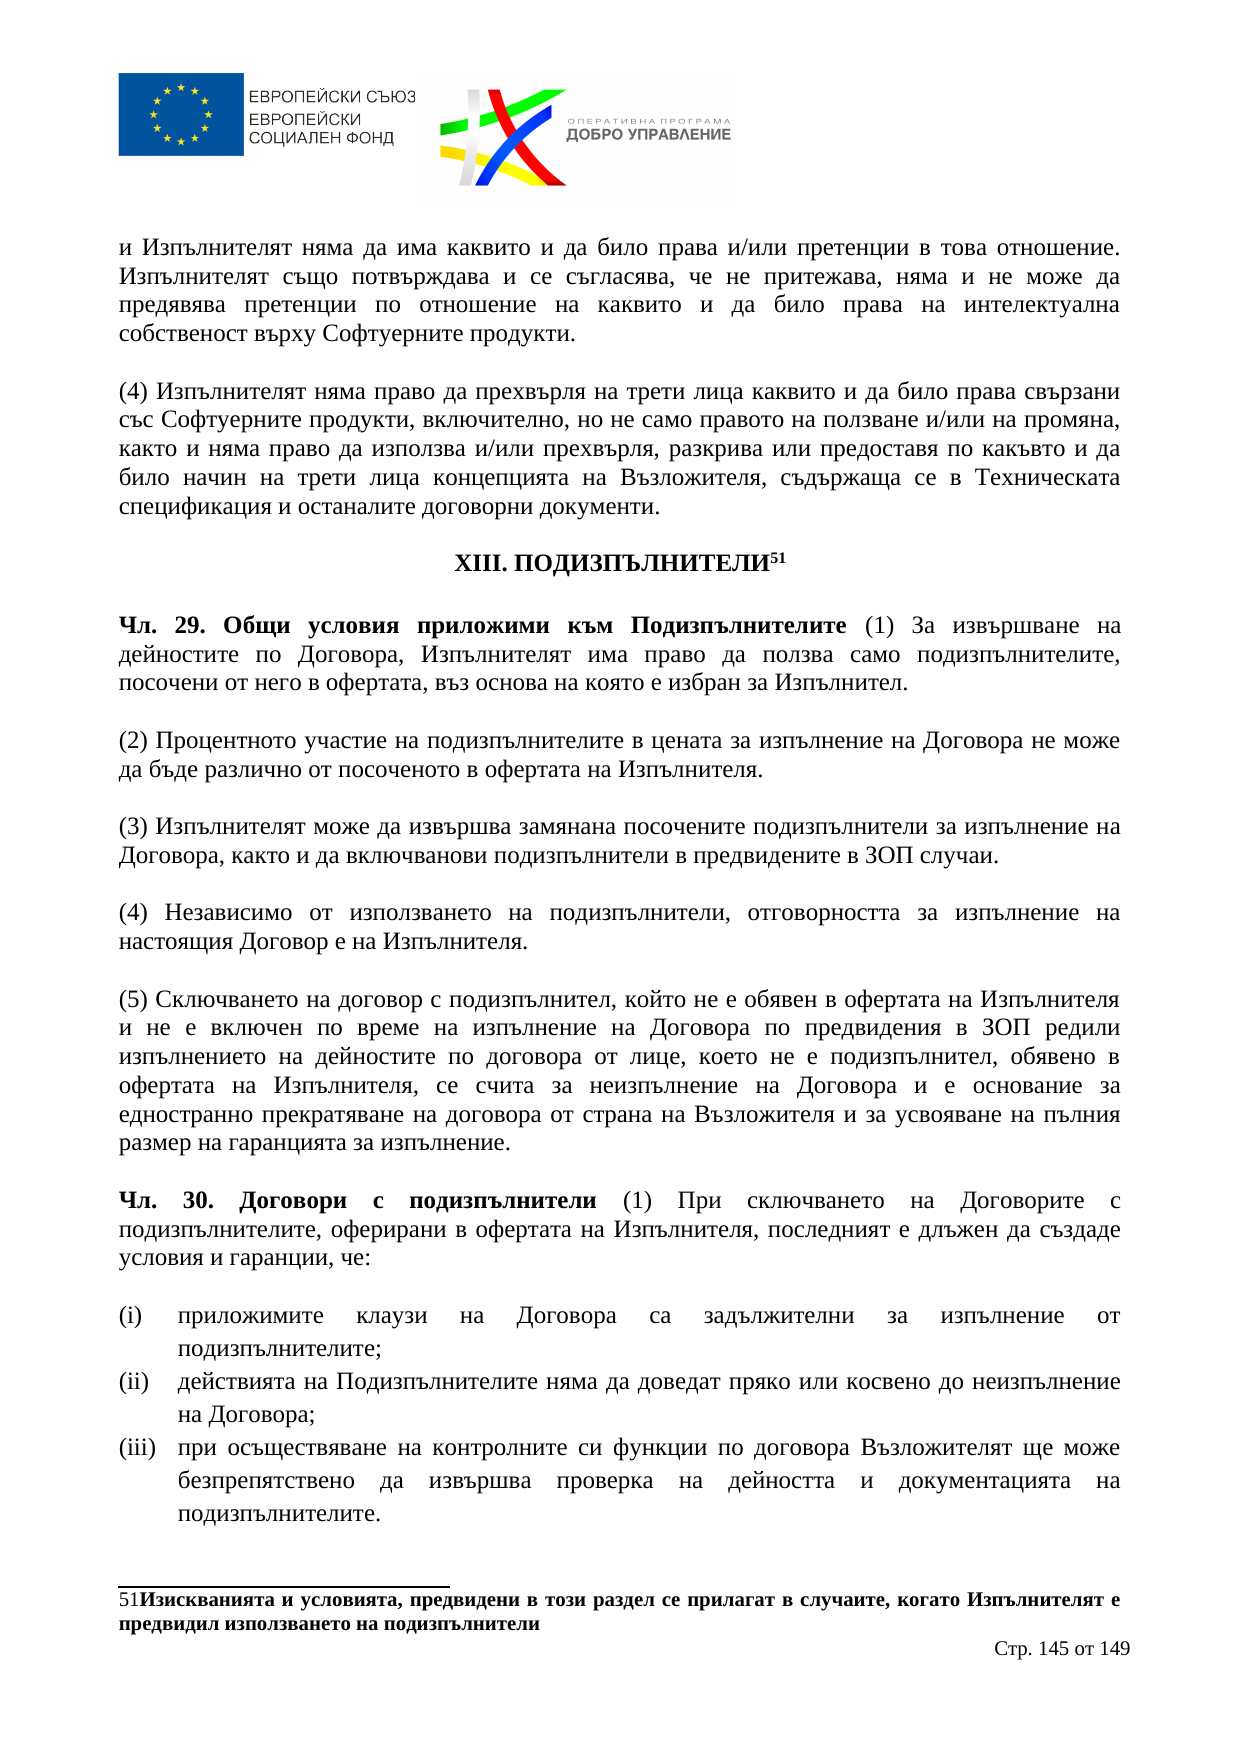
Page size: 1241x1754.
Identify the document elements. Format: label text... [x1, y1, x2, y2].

text (2) Процентното участие на подизпълнителите в цената за изпълнение на Договора не може да бъде различно от посоченото в офертата на Изпълнителя. [118, 725, 1122, 782]
list приложимите клаузи на Договора са задължителни за изпълнение от подизпълнителите; [118, 1300, 1122, 1362]
text и Изпълнителят няма да има каквито и да било права и/или претенции в това отношение. Изпълнителят също потвърждава и се съгласява, че не притежава, няма и не може да предявява претенции по отношение на каквито и да било права на интелектуална собственост върху Софтуерните продукти. [118, 232, 1122, 347]
list при осъществяване на контролните си функции по договора Възложителят ще може безпрепятствено да извършва проверка на дейността и документацията на подизпълнителите. [118, 1432, 1122, 1527]
text Чл. 29. Общи условия приложими към Подизпълнителите (1) За извършване на дейностите по Договора, Изпълнителят има право да ползва само подизпълнителите, посочени от него в офертата, въз основа на която е избран за Изпълнител. [118, 610, 1122, 696]
list XIII. ПОДИЗПЪЛНИТЕЛИ [118, 548, 1122, 577]
text (5) Сключването на договор с подизпълнител, който не е обявен в офертата на Изпълнителя и не е включен по време на изпълнение на Договора по предвидения в ЗОП редили изпълнението на дейностите по договора от лице, което не е подизпълнител, обявено в офертата на Изпълнителя, се счита за неизпълнение на Договора и е основание за едностранно прекратяване на договора от страна на Възложителя и за усвояване на пълния размер на гаранцията за изпълнение. [118, 984, 1122, 1156]
text Изискванията и условията, предвидени в този раздел се прилагат в случаите, когато Изпълнителят е предвидил използването на подизпълнители [118, 1587, 1122, 1635]
text (4) Изпълнителят няма право да прехвърля на трети лица каквито и да било права свързани със Софтуерните продукти, включително, но не само правото на ползване и/или на промяна, както и няма право да използва и/или прехвърля, разкрива или предоставя по какъвто и да било начин на трети лица концепцията на Възложителя, съдържаща се в Техническата спецификация и останалите договорни документи. [118, 376, 1122, 519]
text (4) Независимо от използването на подизпълнители, отговорността за изпълнение на настоящия Договор е на Изпълнителя. [118, 897, 1122, 955]
list действията на Подизпълнителите няма да доведат пряко или косвено до неизпълнение на Договора; [118, 1366, 1122, 1428]
text Чл. 30. Договори с подизпълнители (1) При сключването на Договорите с подизпълнителите, оферирани в офертата на Изпълнителя, последният е длъжен да създаде условия и гаранции, че: [118, 1185, 1122, 1271]
text (3) Изпълнителят може да извършва замянана посочените подизпълнители за изпълнение на Договора, както и да включванови подизпълнители в предвидените в ЗОП случаи. [118, 811, 1122, 869]
